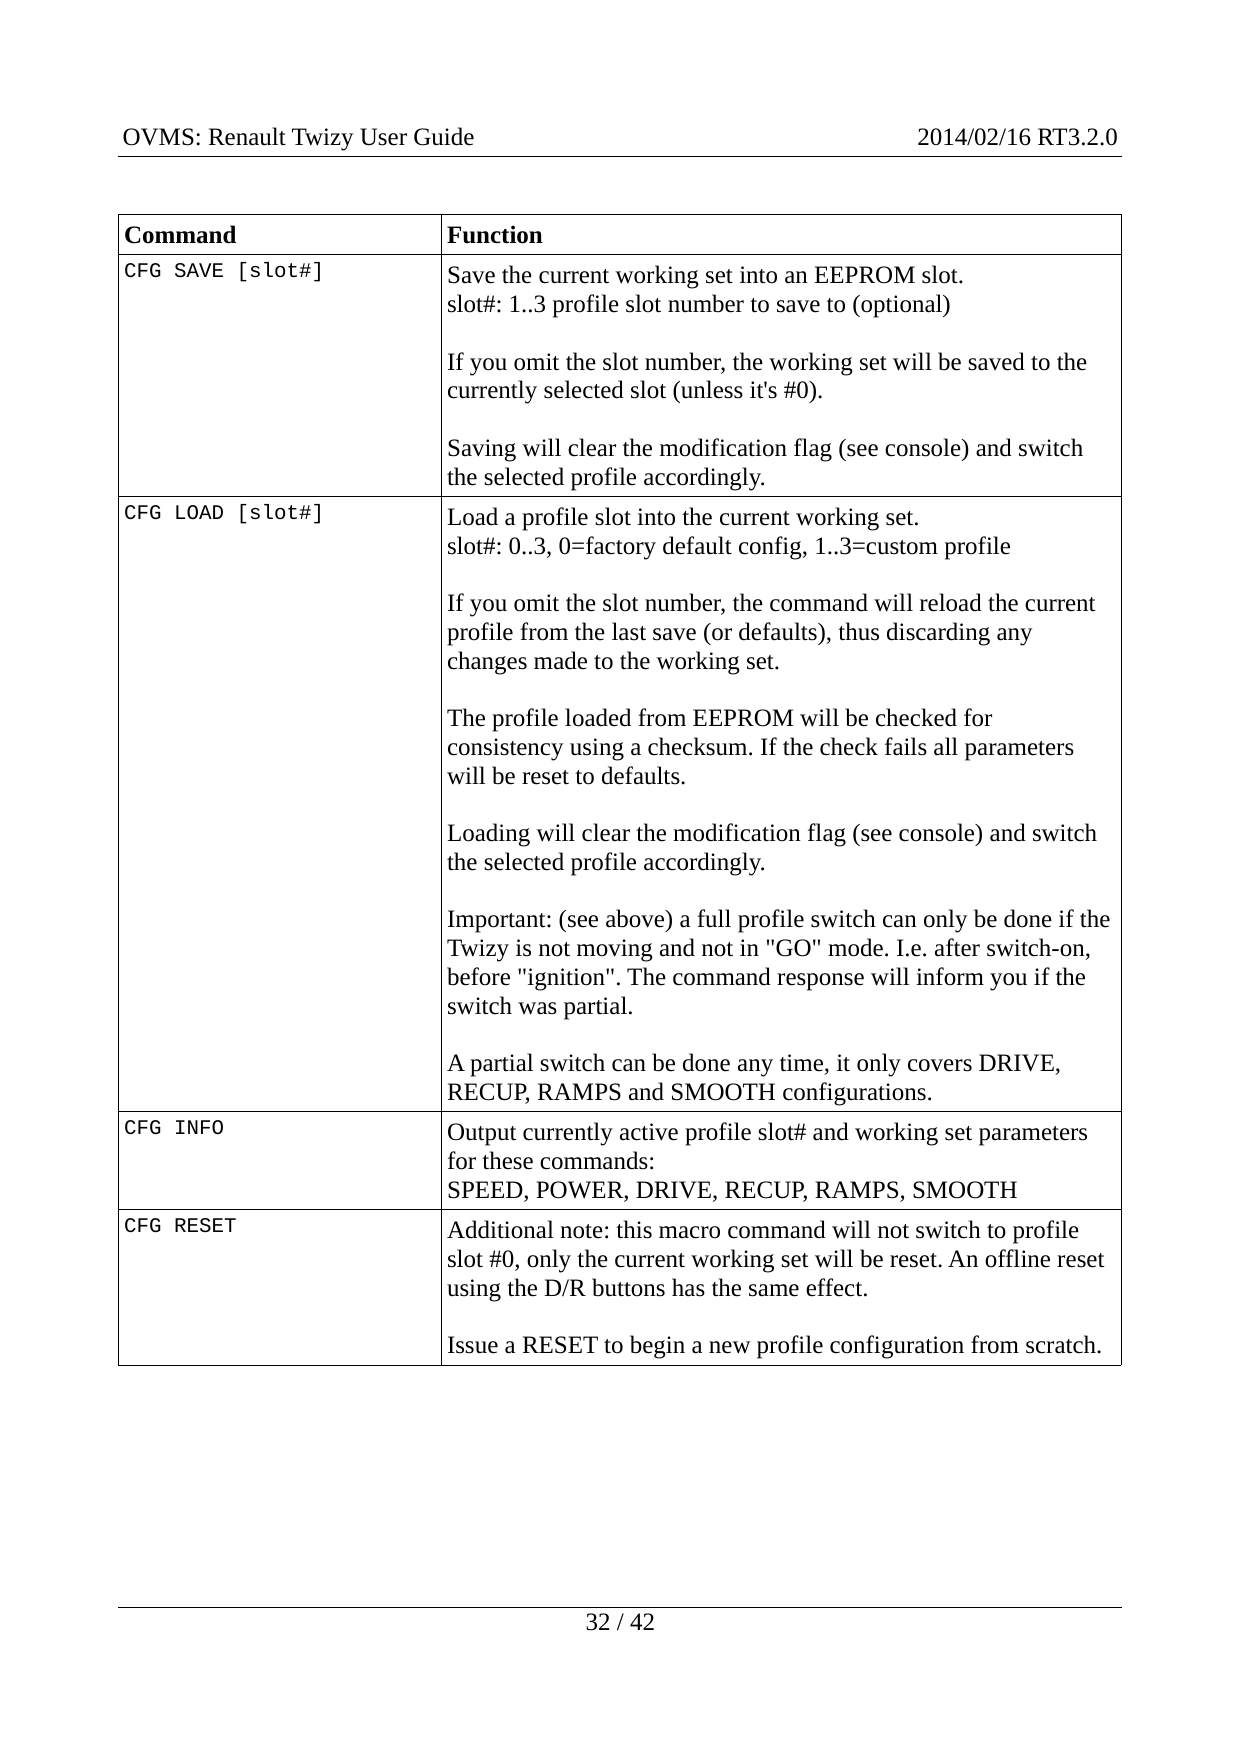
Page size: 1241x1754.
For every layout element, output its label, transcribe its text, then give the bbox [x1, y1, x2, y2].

table_header Command [119, 215, 441, 254]
table_cell Save the current working set into an EEPROM slot. slot#: 1..3 profile slot number to save to (optional) If you omit the slot number, the working set will be saved to the currently selected slot (unless it's #0). Saving will clear the modification flag (see console) and switch the selected profile accordingly. [442, 255, 1121, 496]
table_cell Additional note: this macro command will not switch to profile slot #0, only the current working set will be reset. An offline reset using the D/R buttons has the same effect. Issue a RESET to begin a new profile configuration from scratch. [442, 1210, 1121, 1365]
table_header Function [442, 215, 1121, 254]
table_cell CFG INFO [119, 1112, 441, 1209]
table_cell CFG SAVE [slot#] [119, 255, 441, 496]
table_cell CFG RESET [119, 1210, 441, 1365]
table_cell CFG LOAD [slot#] [119, 497, 441, 1111]
table_cell Output currently active profile slot# and working set parameters for these commands: SPEED, POWER, DRIVE, RECUP, RAMPS, SMOOTH [442, 1112, 1121, 1209]
table_cell Load a profile slot into the current working set. slot#: 0..3, 0=factory default config, 1..3=custom profile If you omit the slot number, the command will reload the current profile from the last save (or defaults), thus discarding any changes made to the working set. The profile loaded from EEPROM will be checked for consistency using a checksum. If the check fails all parameters will be reset to defaults. Loading will clear the modification flag (see console) and switch the selected profile accordingly. Important: (see above) a full profile switch can only be done if the Twizy is not moving and not in "GO" mode. I.e. after switch-on, before "ignition". The command response will inform you if the switch was partial. A partial switch can be done any time, it only covers DRIVE, RECUP, RAMPS and SMOOTH configurations. [442, 497, 1121, 1111]
